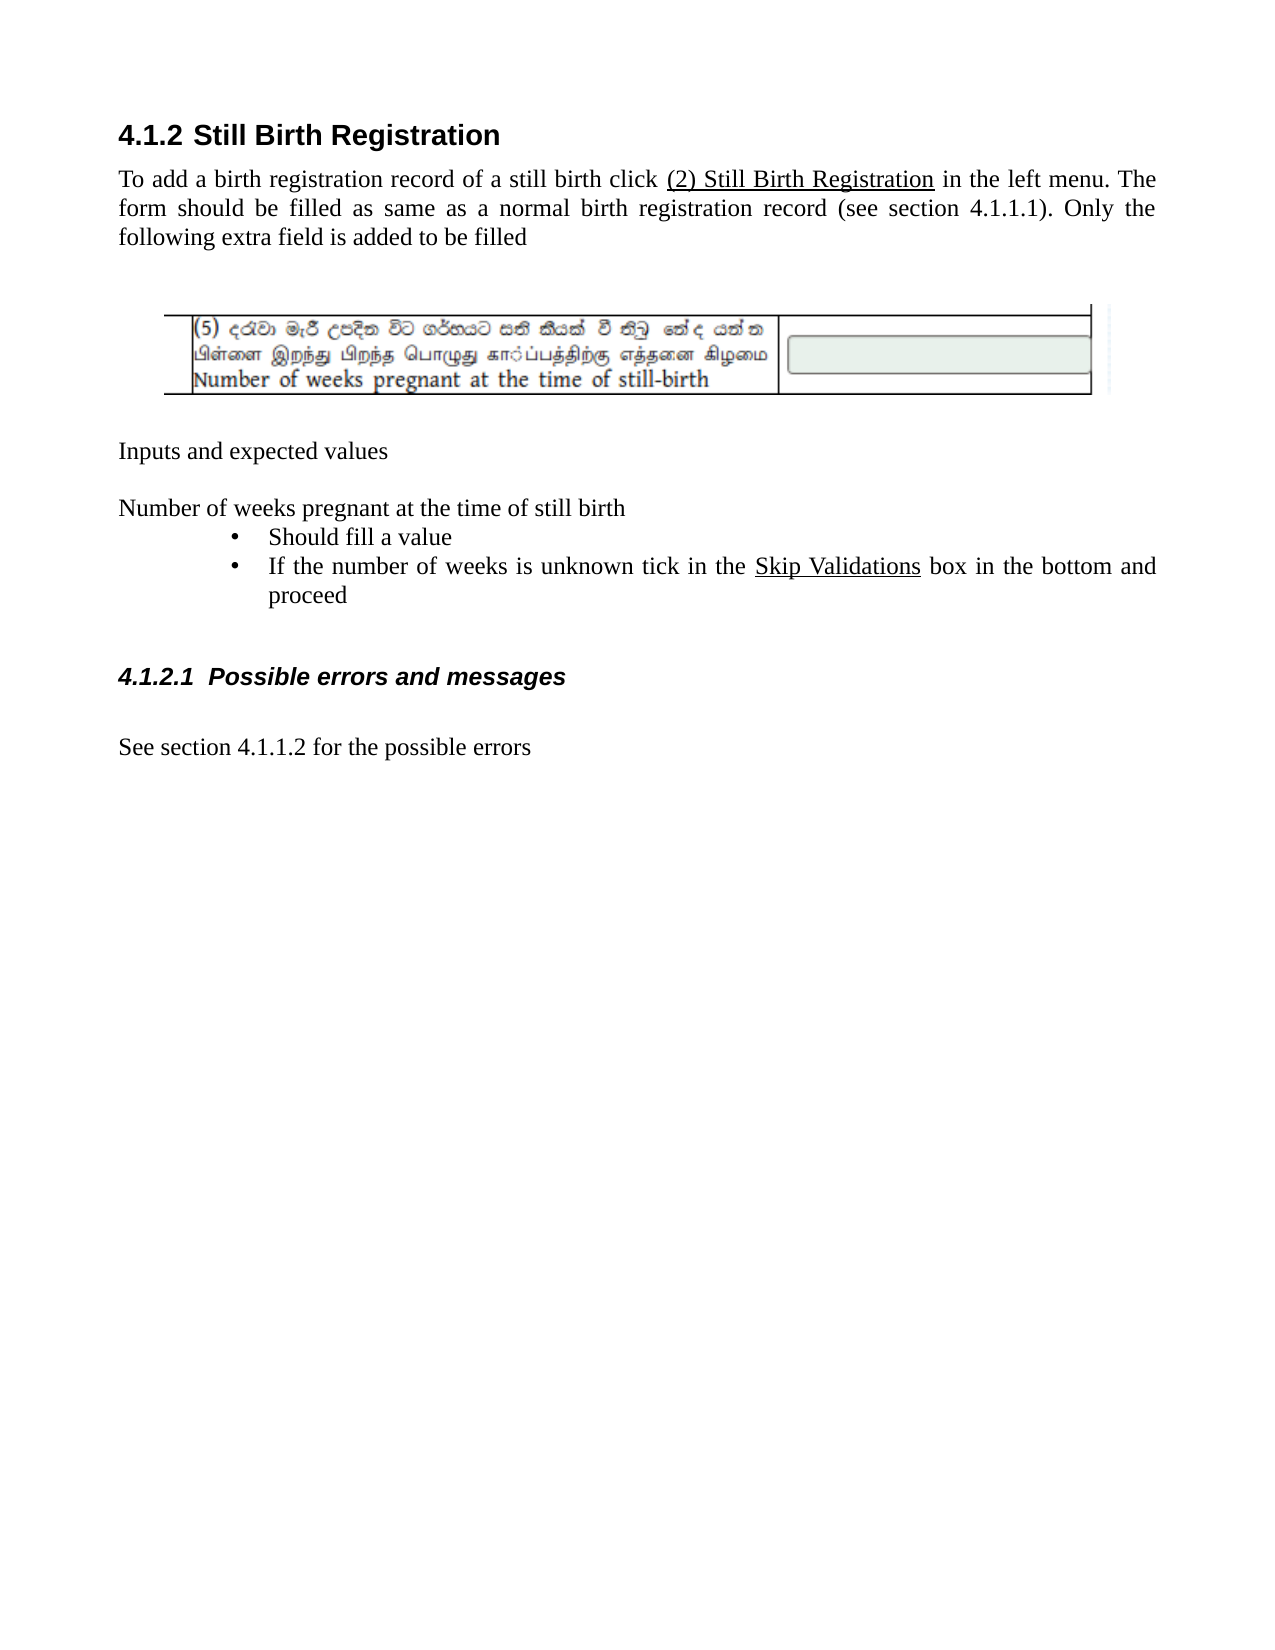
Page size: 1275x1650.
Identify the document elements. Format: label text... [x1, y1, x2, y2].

list Should fill a value [231, 522, 1157, 551]
text Inputs and expected values [118, 436, 1157, 465]
text To add a birth registration record of a still birth click (2) Still Birth Registration in the left menu. The form should be filled as same as a normal birth registration record (see section 4.1.1.1). Only the following extra field is added to be filled [118, 164, 1157, 250]
subtitle Still Birth Registration [118, 118, 1157, 152]
text Number of weeks pregnant at the time of still birth [118, 493, 1157, 522]
text See section 4.1.1.2 for the possible errors [118, 732, 1157, 761]
list If the number of weeks is unknown tick in the Skip Validations box in the bottom and proceed [231, 551, 1157, 608]
picture [164, 304, 1111, 395]
subtitle Possible errors and messages [118, 662, 1157, 691]
